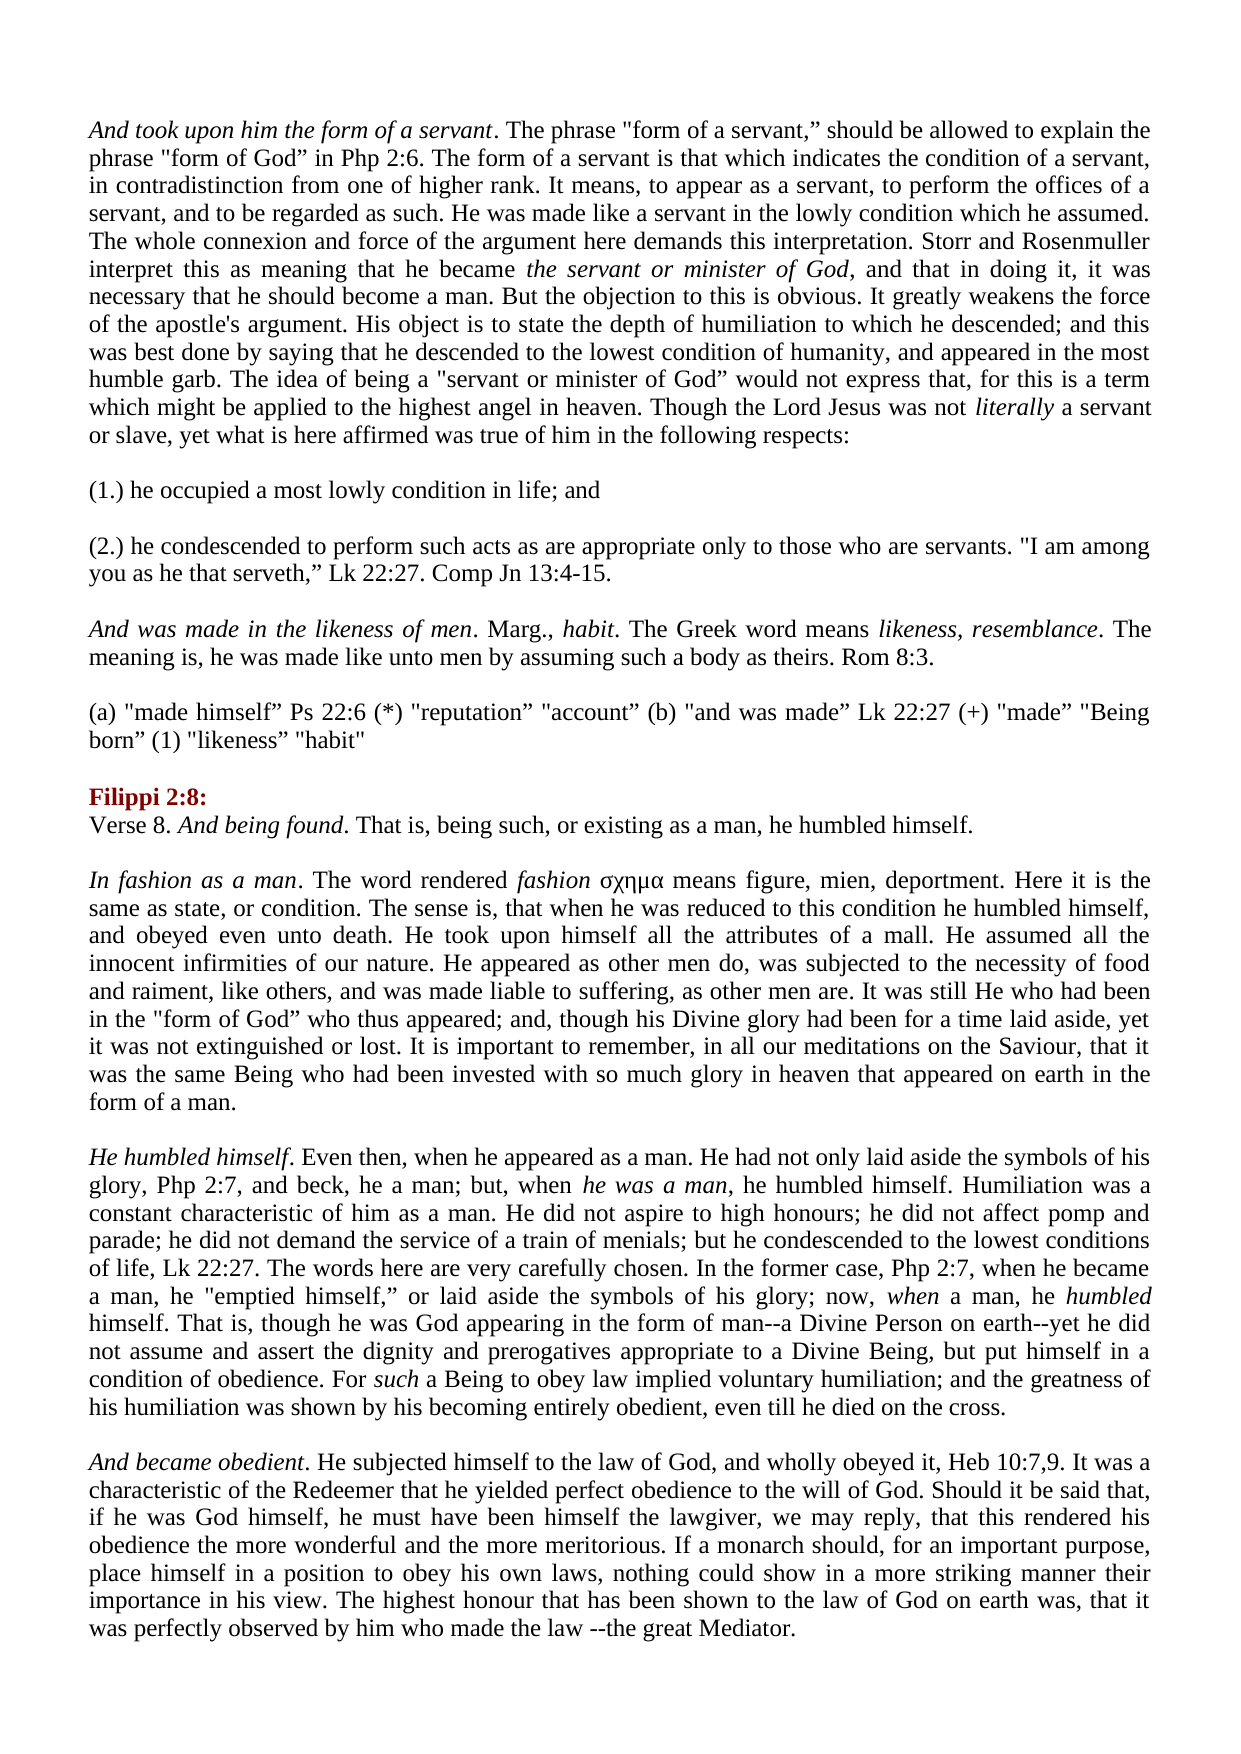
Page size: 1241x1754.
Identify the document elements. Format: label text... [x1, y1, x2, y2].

text Verse 8. And being found. That is, being such, or existing as a man, he humbled himself. In fashion as a man. The word rendered fashion σχημα means figure, mien, deportment. Here it is the same as state, or condition. The sense is, that when he was reduced to this condition he humbled himself, and obeyed even unto death. He took upon himself all the attributes of a mall. He assumed all the innocent infirmities of our nature. He appeared as other men do, was subjected to the necessity of food and raiment, like others, and was made liable to suffering, as other men are. It was still He who had been in the "form of God” who thus appeared; and, though his Divine glory had been for a time laid aside, yet it was not extinguished or lost. It is important to remember, in all our meditations on the Saviour, that it was the same Being who had been invested with so much glory in heaven that appeared on earth in the form of a man. He humbled himself. Even then, when he appeared as a man. He had not only laid aside the symbols of his glory, Php 2:7, and beck, he a man; but, when he was a man, he humbled himself. Humiliation was a constant characteristic of him as a man. He did not aspire to high honours; he did not affect pomp and parade; he did not demand the service of a train of menials; but he condescended to the lowest conditions of life, Lk 22:27. The words here are very carefully chosen. In the former case, Php 2:7, when he became a man, he "emptied himself,” or laid aside the symbols of his glory; now, when a man, he humbled himself. That is, though he was God appearing in the form of man--a Divine Person on earth--yet he did not assume and assert the dignity and prerogatives appropriate to a Divine Being, but put himself in a condition of obedience. For such a Being to obey law implied voluntary humiliation; and the greatness of his humiliation was shown by his becoming entirely obedient, even till he died on the cross. And became obedient. He subjected himself to the law of God, and wholly obeyed it, Heb 10:7,9. It was a characteristic of the Redeemer that he yielded perfect obedience to the will of God. Should it be said that, if he was God himself, he must have been himself the lawgiver, we may reply, that this rendered his obedience the more wonderful and the more meritorious. If a monarch should, for an important purpose, place himself in a position to obey his own laws, nothing could show in a more striking manner their importance in his view. The highest honour that has been shown to the law of God on earth was, that it was perfectly observed by him who made the law --the great Mediator. [88, 811, 1152, 1642]
text And took upon him the form of a servant. The phrase "form of a servant,” should be allowed to explain the phrase "form of God” in Php 2:6. The form of a servant is that which indicates the condition of a servant, in contradistinction from one of higher rank. It means, to appear as a servant, to perform the offices of a servant, and to be regarded as such. He was made like a servant in the lowly condition which he assumed. The whole connexion and force of the argument here demands this interpretation. Storr and Rosenmuller interpret this as meaning that he became the servant or minister of God, and that in doing it, it was necessary that he should become a man. But the objection to this is obvious. It greatly weakens the force of the apostle's argument. His object is to state the depth of humiliation to which he descended; and this was best done by saying that he descended to the lowest condition of humanity, and appeared in the most humble garb. The idea of being a "servant or minister of God” would not express that, for this is a term which might be applied to the highest angel in heaven. Though the Lord Jesus was not literally a servant or slave, yet what is here affirmed was true of him in the following respects: (1.) he occupied a most lowly condition in life; and (2.) he condescended to perform such acts as are appropriate only to those who are servants. "I am among you as he that serveth,” Lk 22:27. Comp Jn 13:4-15. And was made in the likeness of men. Marg., habit. The Greek word means likeness, resemblance. The meaning is, he was made like unto men by assuming such a body as theirs. Rom 8:3. (a) "made himself” Ps 22:6 (*) "reputation” "account” (b) "and was made” Lk 22:27 (+) "made” "Being born” (1) "likeness” "habit" [88, 88, 1152, 753]
text Filippi 2:8: [88, 783, 1152, 811]
